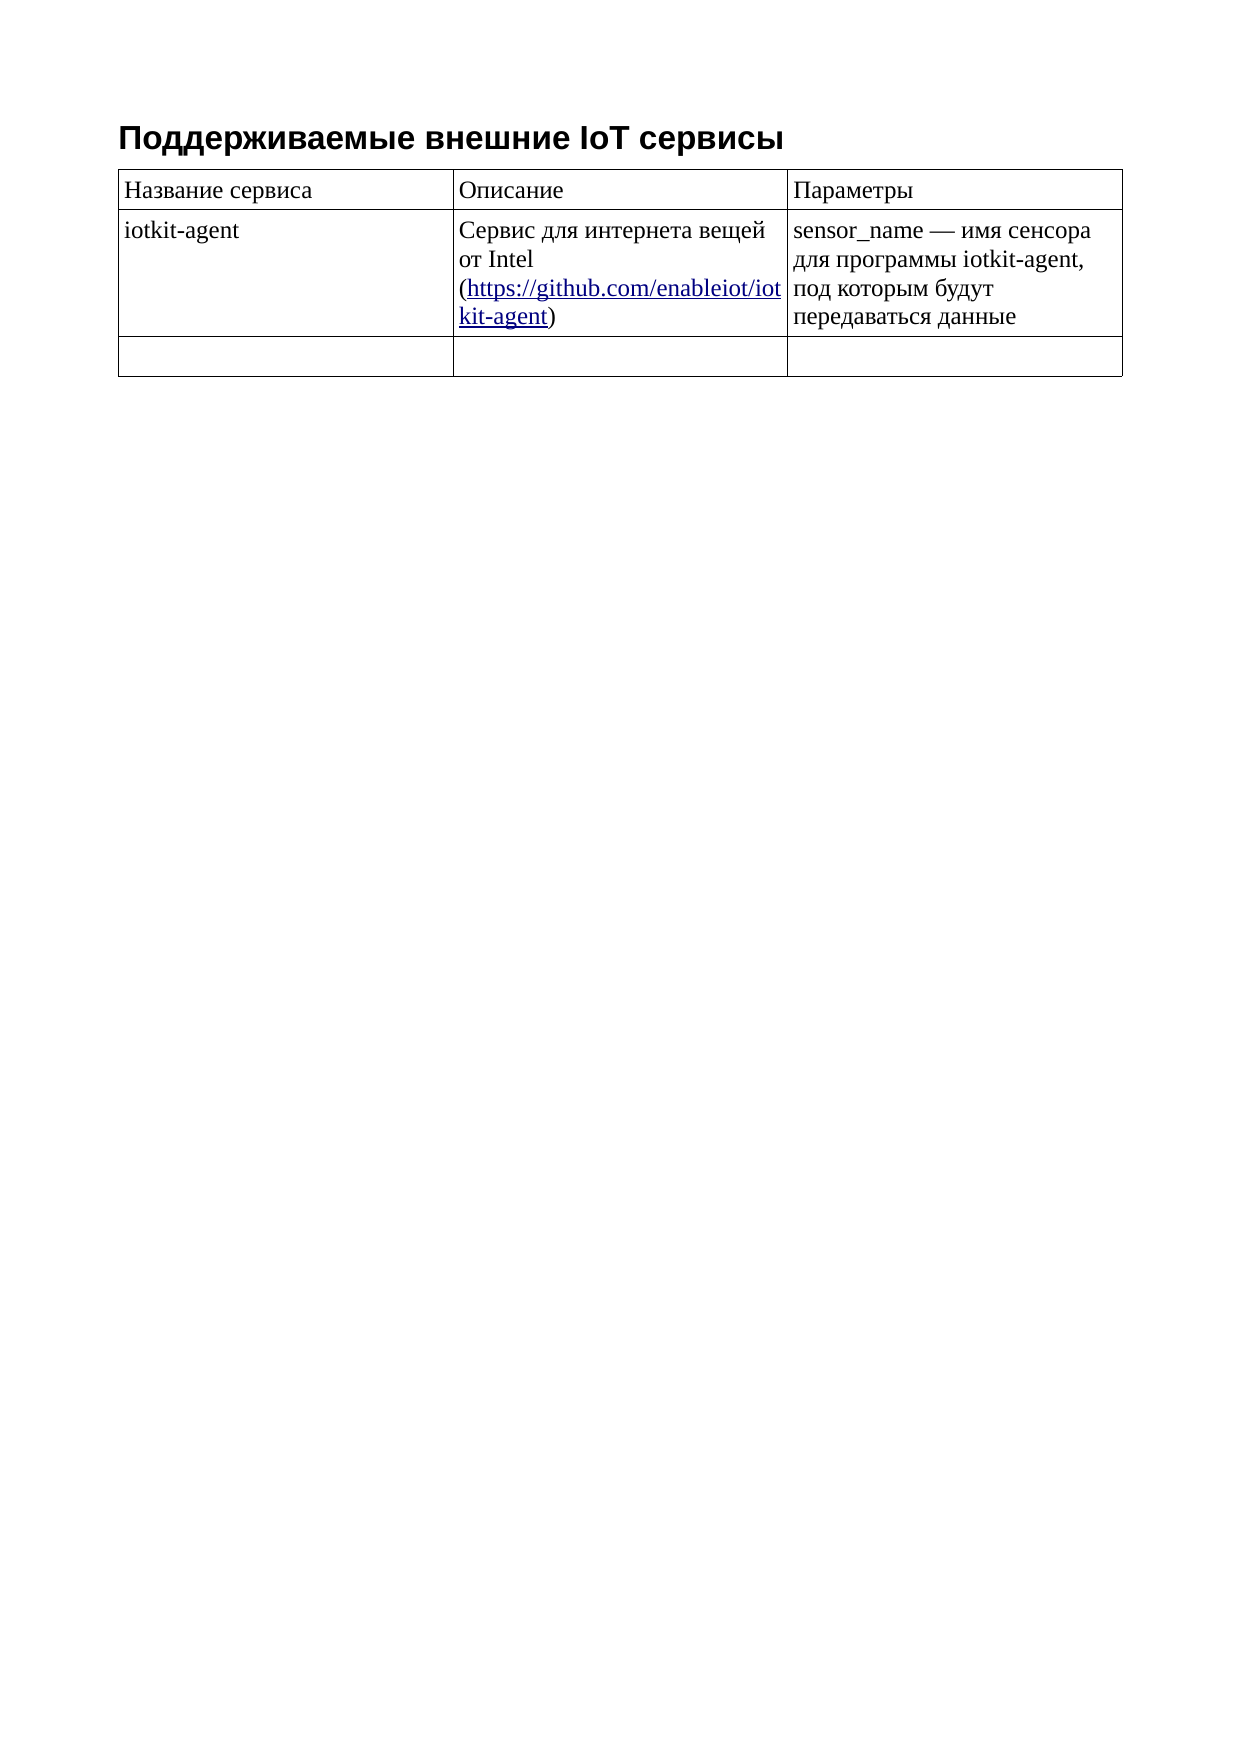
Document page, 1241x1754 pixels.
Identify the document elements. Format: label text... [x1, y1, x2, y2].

subtitle Поддерживаемые внешние IoT сервисы [118, 118, 1122, 157]
table_cell Сервис для интернета вещей от Intel (https://github.com/enableiot/iotkit-agent) [454, 210, 787, 336]
table_cell iotkit-agent [119, 210, 453, 336]
table_cell [454, 337, 787, 376]
table_header Описание [454, 170, 787, 209]
table_header Параметры [788, 170, 1122, 209]
table_cell [119, 337, 453, 376]
table_cell sensor_name — имя сенсора для программы iotkit-agent, под которым будут передаваться данные [788, 210, 1122, 336]
table_cell [788, 337, 1122, 376]
table_header Название сервиса [119, 170, 453, 209]
